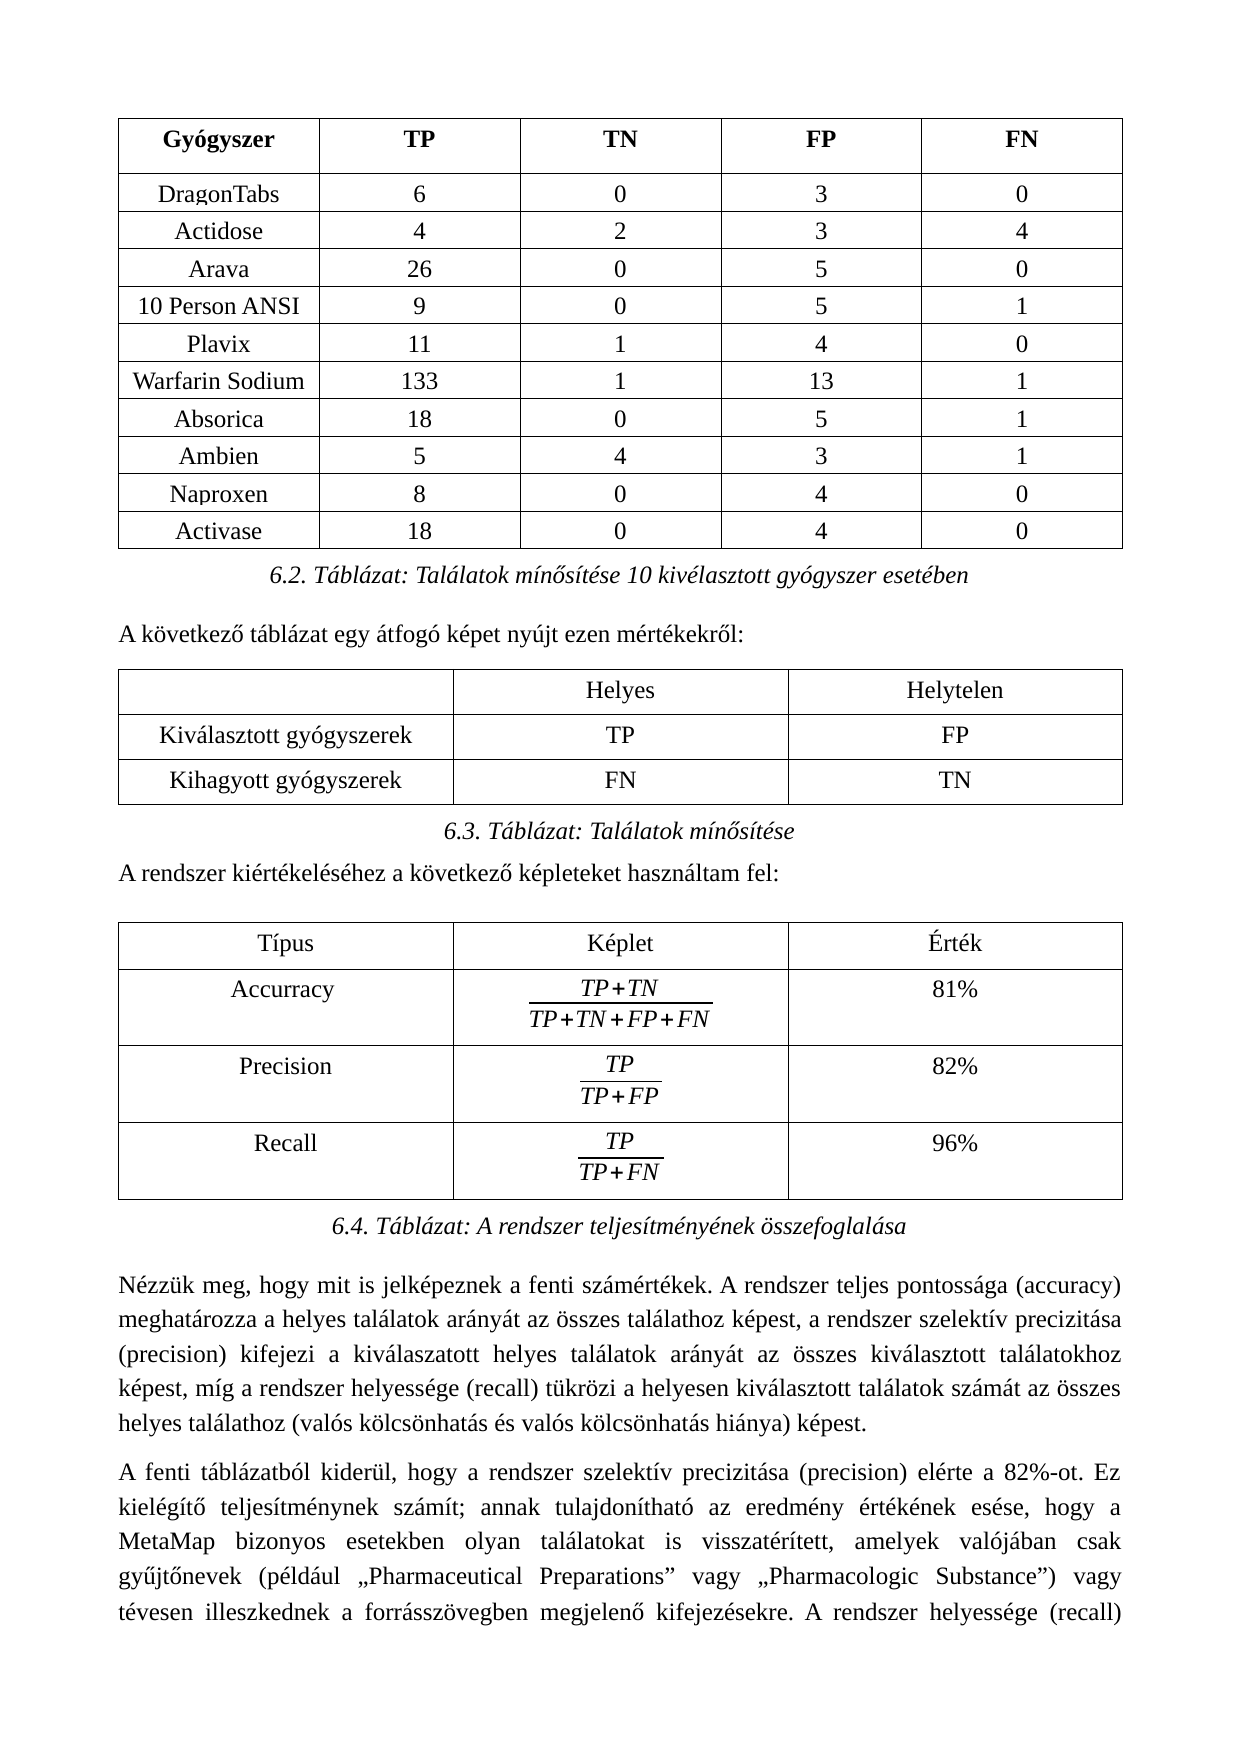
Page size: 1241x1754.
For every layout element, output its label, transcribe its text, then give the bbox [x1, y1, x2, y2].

table_header FN [922, 119, 1122, 173]
table_cell 2 [521, 212, 721, 248]
table_header Típus [119, 923, 453, 968]
table_cell DragonTabs [119, 174, 319, 211]
table_header Képlet [454, 923, 788, 968]
table_cell 82% [789, 1046, 1122, 1122]
table_cell [454, 1123, 788, 1199]
table_cell 8 [320, 474, 520, 511]
table_header Helyes [454, 670, 788, 714]
table_header TP [320, 119, 520, 173]
table_cell 5 [722, 399, 921, 436]
table_cell Absorica [119, 399, 319, 436]
table_cell 0 [922, 249, 1122, 286]
table_cell Naproxen [119, 474, 319, 511]
table_cell 9 [320, 287, 520, 323]
table_cell 4 [722, 324, 921, 361]
table_header TN [521, 119, 721, 173]
table_cell 18 [320, 512, 520, 548]
table_header FP [722, 119, 921, 173]
table_cell 5 [320, 437, 520, 473]
table_cell 1 [922, 287, 1122, 323]
table_header Érték [789, 923, 1122, 968]
table_cell 3 [722, 174, 921, 211]
text 6.3. Táblázat: Találatok mínősítése [118, 816, 1122, 845]
text 6.4. Táblázat: A rendszer teljesítményének összefoglalása [118, 1211, 1122, 1240]
table_cell 1 [521, 324, 721, 361]
table_cell Precision [119, 1046, 453, 1122]
table_cell 3 [722, 212, 921, 248]
table_cell 0 [521, 287, 721, 323]
table_cell Plavix [119, 324, 319, 361]
table_cell Arava [119, 249, 319, 286]
table_cell Actidose [119, 212, 319, 248]
table_cell 6 [320, 174, 520, 211]
table_cell 0 [521, 249, 721, 286]
table_cell 0 [922, 174, 1122, 211]
table_cell 18 [320, 399, 520, 436]
table_cell [454, 1046, 788, 1122]
table_cell 0 [521, 512, 721, 548]
table_cell 1 [521, 362, 721, 398]
table_cell 4 [722, 512, 921, 548]
table_cell 3 [722, 437, 921, 473]
table_cell 0 [922, 324, 1122, 361]
table_cell 96% [789, 1123, 1122, 1199]
table_cell 4 [722, 474, 921, 511]
text 6.2. Táblázat: Találatok mínősítése 10 kivélasztott gyógyszer esetében [118, 561, 1122, 589]
table_cell Ambien [119, 437, 319, 473]
table_cell 0 [521, 474, 721, 511]
table_cell TN [789, 760, 1122, 804]
table_cell 0 [922, 474, 1122, 511]
table_header [119, 670, 453, 714]
table_cell 0 [521, 399, 721, 436]
table_header Gyógyszer [119, 119, 319, 173]
table_cell TP [454, 715, 788, 759]
table_cell Recall [119, 1123, 453, 1199]
table_cell Warfarin Sodium [119, 362, 319, 398]
table_cell [454, 970, 788, 1045]
table_cell 1 [922, 399, 1122, 436]
table_cell Activase [119, 512, 319, 548]
table_cell 4 [521, 437, 721, 473]
table_cell 1 [922, 362, 1122, 398]
title A következő táblázat egy átfogó képet nyújt ezen mértékekről: [118, 619, 1122, 648]
table_cell 10 Person ANSI [119, 287, 319, 323]
table_cell 0 [521, 174, 721, 211]
table_cell 4 [922, 212, 1122, 248]
title Nézzük meg, hogy mit is jelképeznek a fenti számértékek. A rendszer teljes pontossága (accuracy) meghatározza a helyes találatok arányát az összes találathoz képest, a rendszer szelektív precizitása (precision) kifejezi a kiválaszatott helyes találatok arányát az összes kiválasztott találatokhoz képest, míg a rendszer helyessége (recall) tükrözi a helyesen kiválasztott találatok számát az összes helyes találathoz (valós kölcsönhatás és valós kölcsönhatás hiánya) képest. [118, 1270, 1122, 1437]
table_cell Kihagyott gyógyszerek [119, 760, 453, 804]
table_cell 1 [922, 437, 1122, 473]
table_cell Kiválasztott gyógyszerek [119, 715, 453, 759]
table_cell 133 [320, 362, 520, 398]
table_cell 81% [789, 970, 1122, 1045]
table_header Helytelen [789, 670, 1122, 714]
table_cell Accurracy [119, 970, 453, 1045]
table_cell 5 [722, 249, 921, 286]
table_cell FP [789, 715, 1122, 759]
table_cell 4 [320, 212, 520, 248]
table_cell 0 [922, 512, 1122, 548]
title A rendszer kiértékeléséhez a következő képleteket használtam fel: [118, 858, 1122, 886]
table_cell 5 [722, 287, 921, 323]
table_cell FN [454, 760, 788, 804]
table_cell 11 [320, 324, 520, 361]
text A fenti táblázatból kiderül, hogy a rendszer szelektív precizitása (precision) elérte a 82%-ot. Ez kielégítő teljesítménynek számít; annak tulajdonítható az eredmény értékének esése, hogy a MetaMap bizonyos esetekben olyan találatokat is visszatérített, amelyek valójában csak gyűjtőnevek (például „Pharmaceutical Preparations” vagy „Pharmacologic Substance”) vagy tévesen illeszkednek a forrásszövegben megjelenő kifejezésekre. A rendszer helyessége (recall) [118, 1457, 1122, 1625]
table_cell 26 [320, 249, 520, 286]
table_cell 13 [722, 362, 921, 398]
